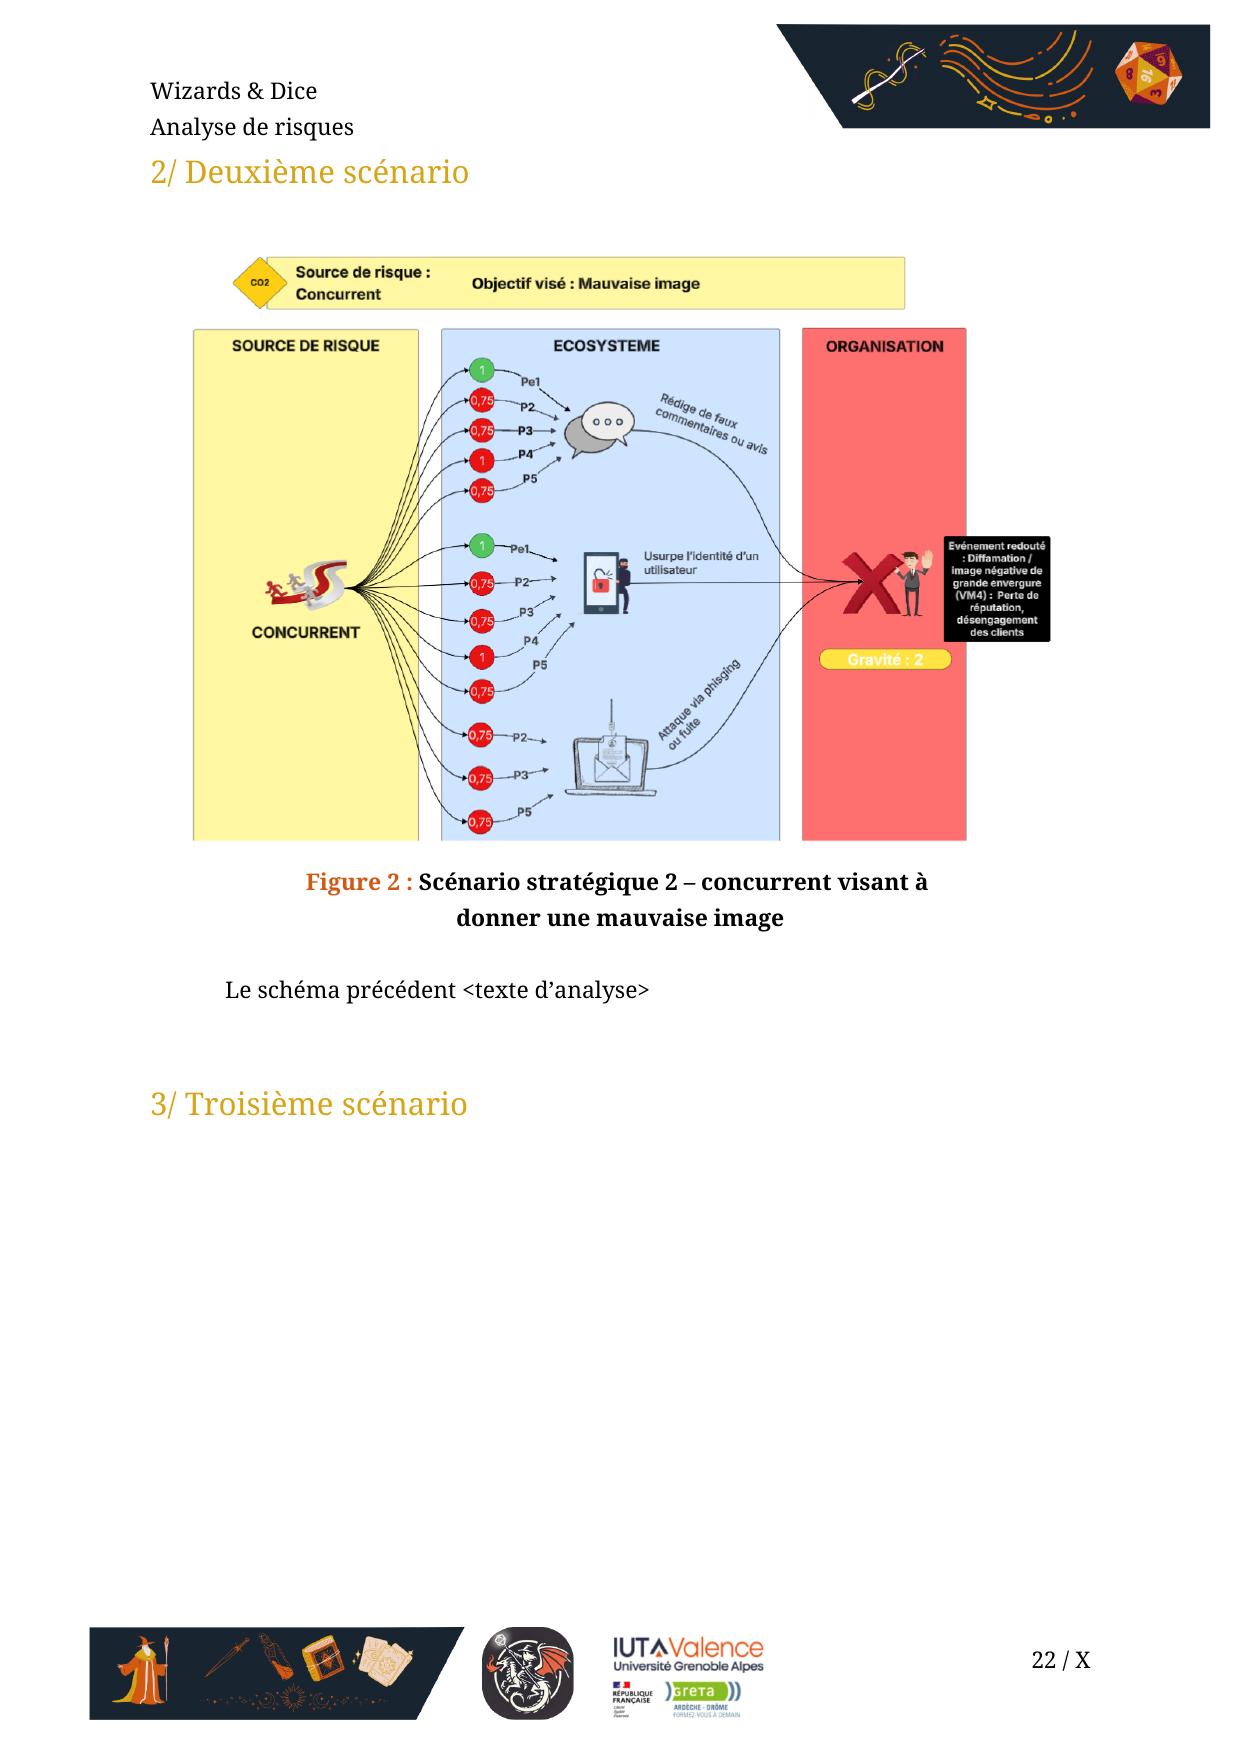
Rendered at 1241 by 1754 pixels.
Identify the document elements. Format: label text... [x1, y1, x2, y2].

picture [771, 21, 1218, 131]
picture [81, 1616, 788, 1729]
text Le schéma précédent <texte d’analyse> [150, 974, 1090, 1005]
picture [182, 247, 1059, 849]
text Figure 2 : Scénario stratégique 2 – concurrent visant à donner une mauvaise image [182, 849, 1058, 933]
subtitle Troisième scénario [150, 1081, 1090, 1124]
subtitle Deuxième scénario [150, 150, 1090, 193]
